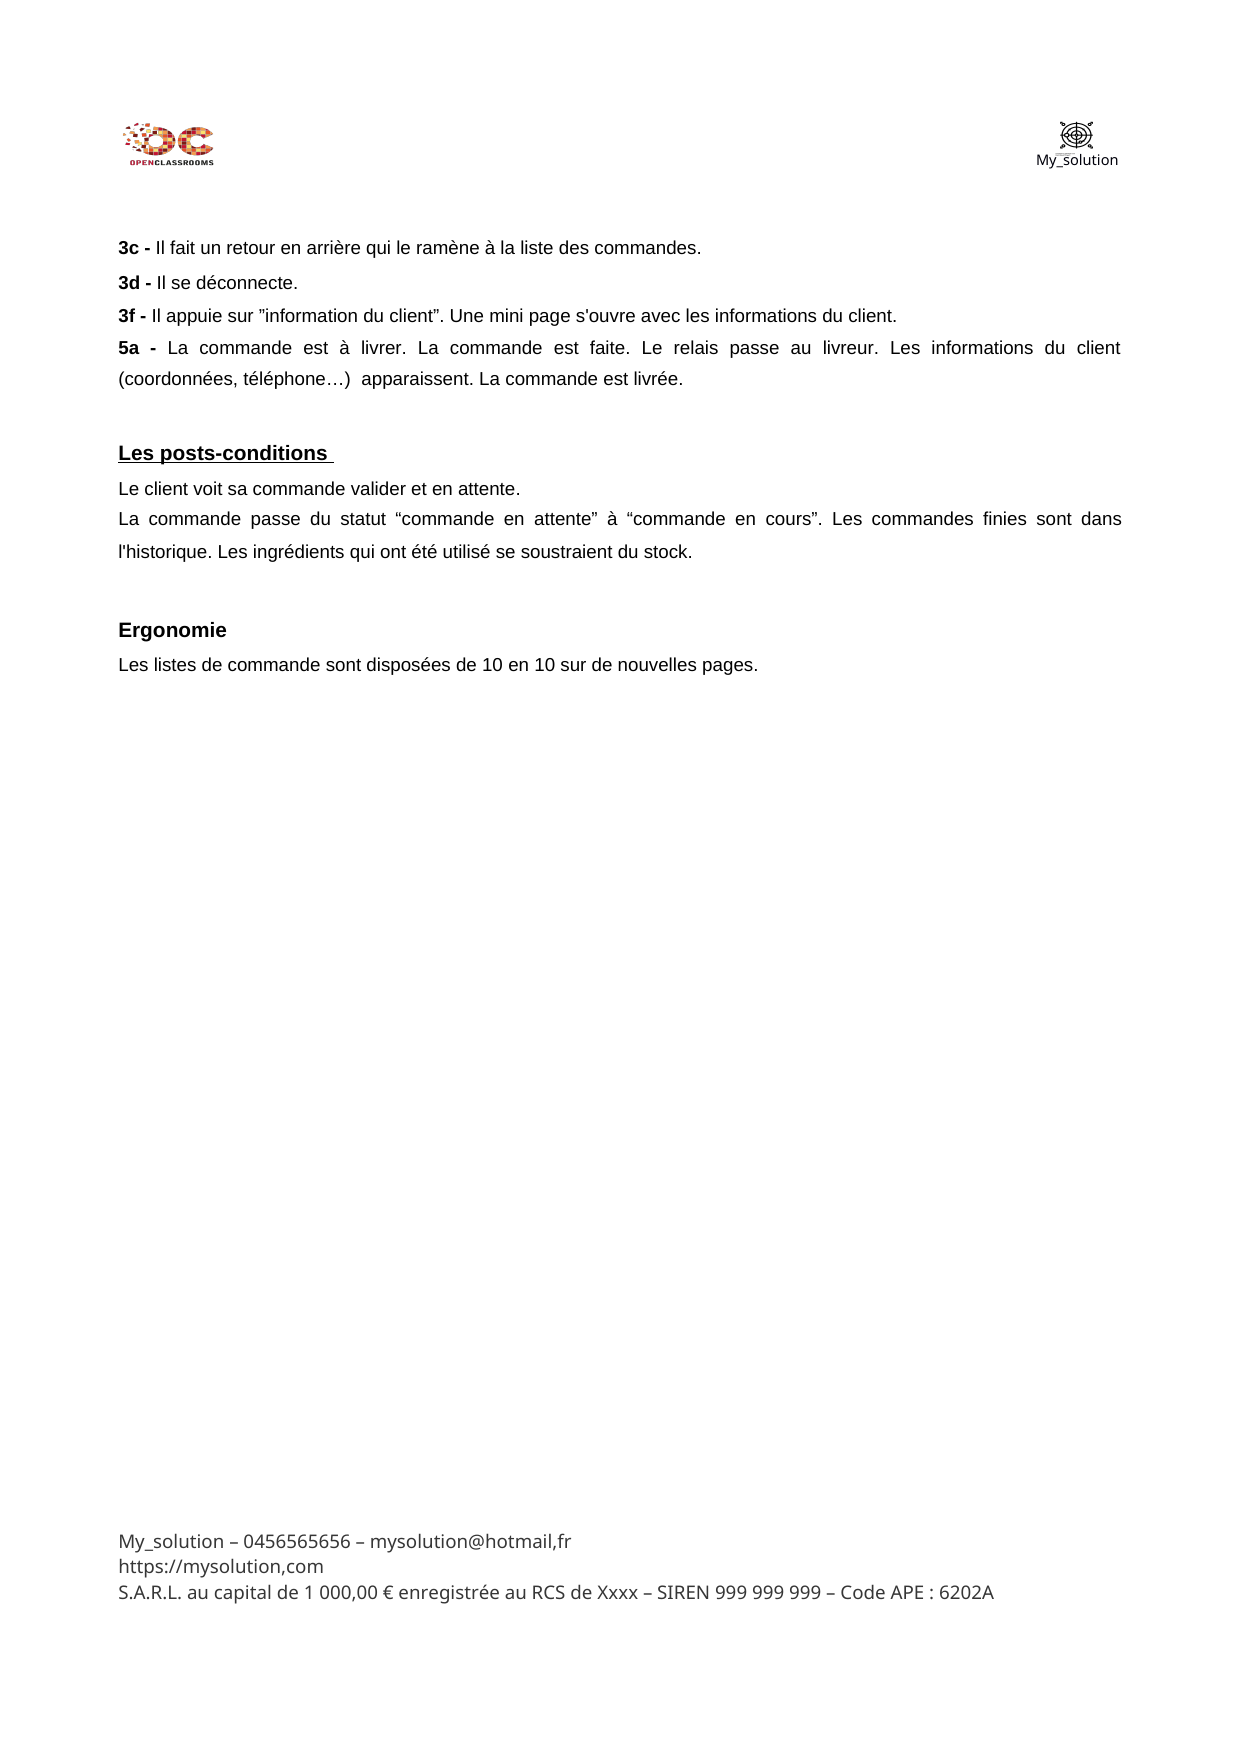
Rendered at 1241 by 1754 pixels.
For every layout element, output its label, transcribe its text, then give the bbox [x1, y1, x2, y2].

text 5a - La commande est à livrer. La commande est faite. Le relais passe au livreur. Les informations du client (coordonnées, téléphone…) apparaissent. La commande est livrée. [118, 334, 1122, 389]
picture [1052, 118, 1101, 158]
text Les posts-conditions [118, 438, 1122, 467]
picture [119, 118, 217, 170]
text Le client voit sa commande valider et en attente. [118, 478, 1122, 499]
text La commande passe du statut “commande en attente” à “commande en cours”. Les commandes finies sont dans l'historique. Les ingrédients qui ont été utilisé se soustraient du stock. [118, 507, 1122, 564]
text 3f - Il appuie sur ”information du client”. Une mini page s'ouvre avec les informations du client. [118, 304, 1122, 326]
text Les listes de commande sont disposées de 10 en 10 sur de nouvelles pages. [118, 654, 1122, 675]
text Ergonomie [118, 615, 1122, 643]
text 3c - Il fait un retour en arrière qui le ramène à la liste des commandes. [118, 234, 1122, 259]
text 3d - Il se déconnecte. [118, 269, 1122, 295]
